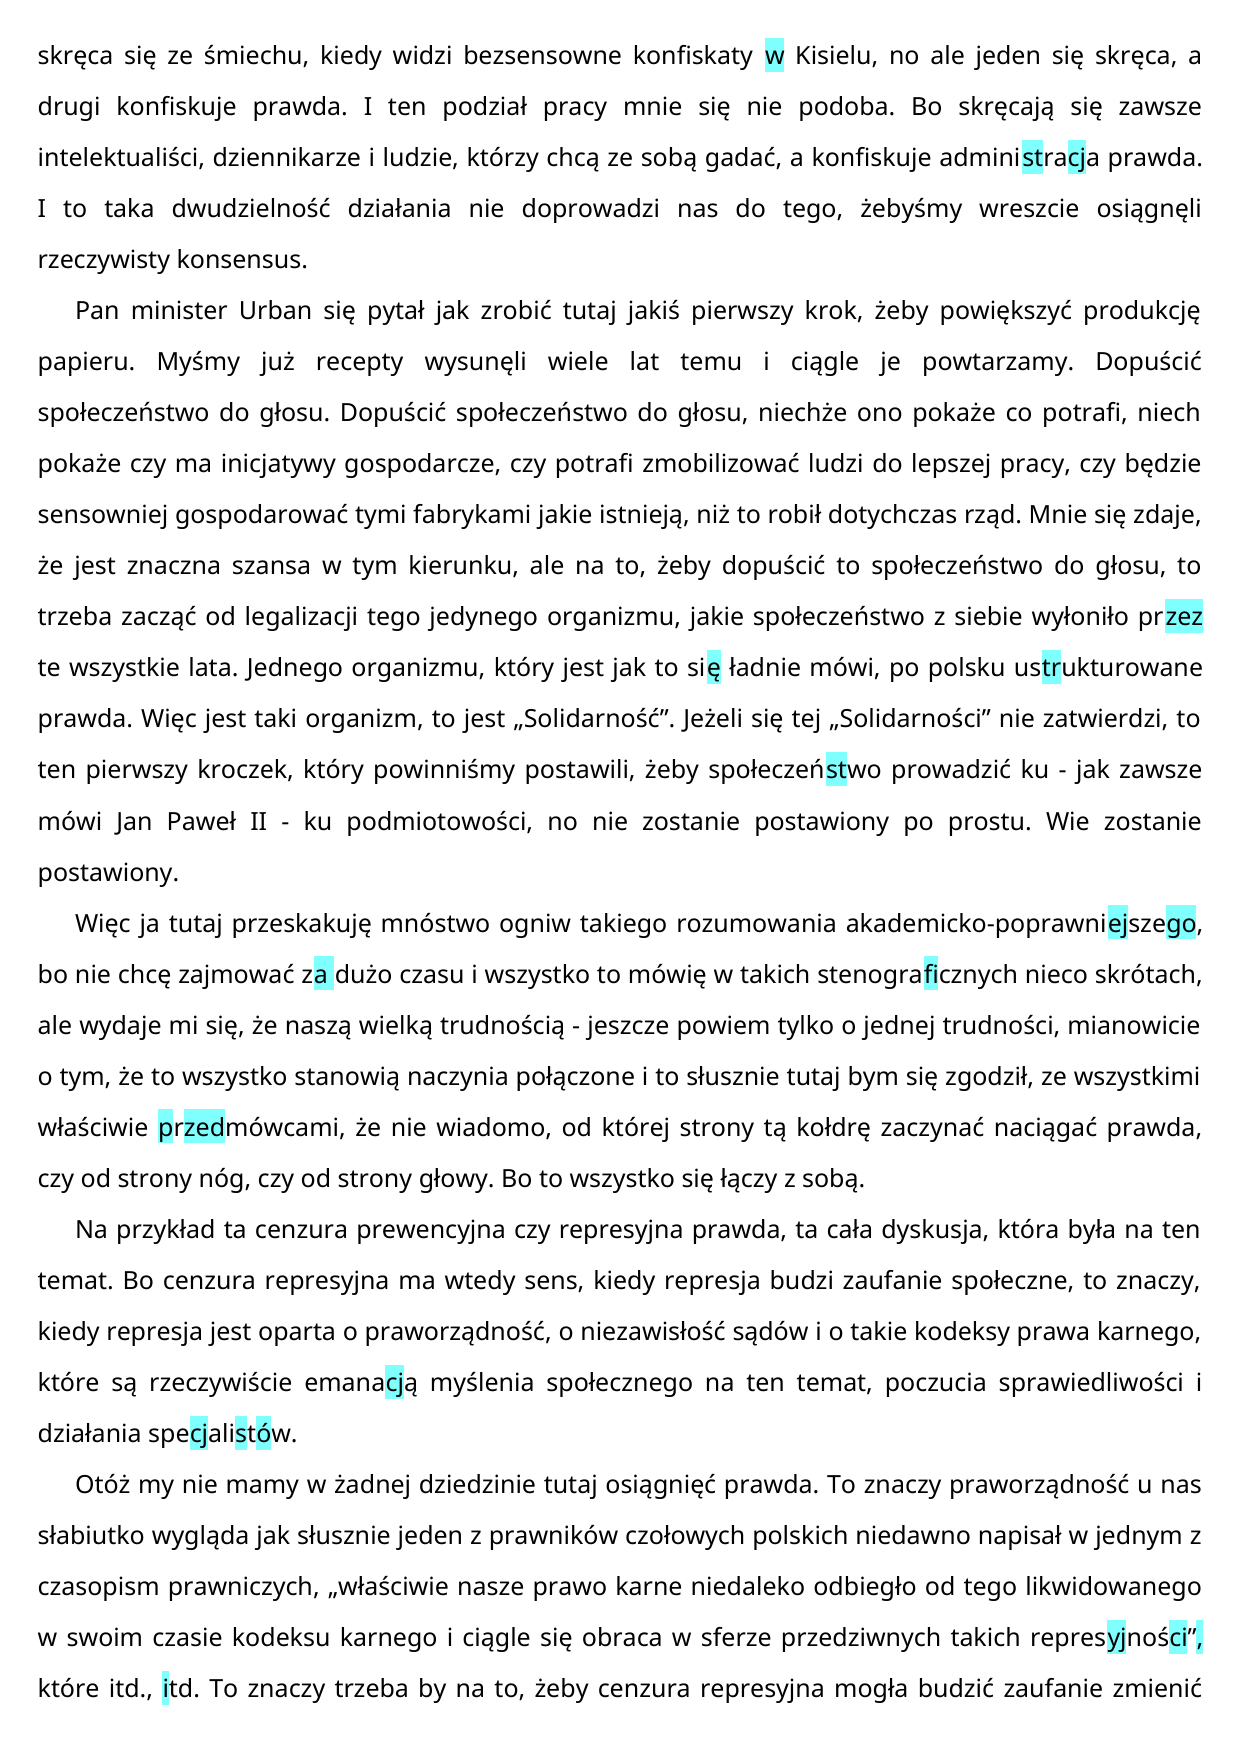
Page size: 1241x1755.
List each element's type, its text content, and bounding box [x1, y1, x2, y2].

text Na przykład ta cenzura prewencyjna czy represyjna prawda, ta cała dyskusja, która była na ten temat. Bo cenzura represyjna ma wtedy sens, kiedy represja budzi zaufanie społeczne, to znaczy, kiedy represja jest oparta o praworządność, o niezawisłość sądów i o takie kodeksy prawa karnego, które są rzeczywiście emanacją myślenia społecznego na ten temat, poczucia sprawiedliwości i działania specjalistów. [37, 1211, 1203, 1450]
text Pan minister Urban się pytał jak zrobić tutaj jakiś pierwszy krok, żeby powiększyć produkcję papieru. Myśmy już recepty wysunęli wiele lat temu i ciągle je powtarzamy. Dopuścić społeczeństwo do głosu. Dopuścić społeczeństwo do głosu, niechże ono pokaże co potrafi, niech pokaże czy ma inicjatywy gospodarcze, czy potrafi zmobilizować ludzi do lepszej pracy, czy będzie sensowniej gospodarować tymi fabrykami jakie istnieją, niż to robił dotychczas rząd. Mnie się zdaje, że jest znaczna szansa w tym kierunku, ale na to, żeby dopuścić to społeczeństwo do głosu, to trzeba zacząć od legalizacji tego jedynego organizmu, jakie społeczeństwo z siebie wyłoniło przez te wszystkie lata. Jednego organizmu, który jest jak to się ładnie mówi, po polsku ustrukturowane prawda. Więc jest taki organizm, to jest „Solidarność”. Jeżeli się tej „Solidarności” nie zatwierdzi, to ten pierwszy kroczek, który powinniśmy postawili, żeby społeczeństwo prowadzić ku - jak zawsze mówi Jan Paweł II - ku podmiotowości, no nie zostanie postawiony po prostu. Wie zostanie postawiony. [37, 293, 1203, 888]
text skręca się ze śmiechu, kiedy widzi bezsensowne konfiskaty w Kisielu, no ale jeden się skręca, a drugi konfiskuje prawda. I ten podział pracy mnie się nie podoba. Bo skręcają się zawsze intelektualiści, dziennikarze i ludzie, którzy chcą ze sobą gadać, a konfiskuje administracja prawda. I to taka dwudzielność działania nie doprowadzi nas do tego, żebyśmy wreszcie osiągnęli rzeczywisty konsensus. [37, 37, 1203, 276]
text Otóż my nie mamy w żadnej dziedzinie tutaj osiągnięć prawda. To znaczy praworządność u nas słabiutko wygląda jak słusznie jeden z prawników czołowych polskich niedawno napisał w jednym z czasopism prawniczych, „właściwie nasze prawo karne niedaleko odbiegło od tego likwidowanego w swoim czasie kodeksu karnego i ciągle się obraca w sferze przedziwnych takich represyjności”, które itd., itd. To znaczy trzeba by na to, żeby cenzura represyjna mogła budzić zaufanie zmienić [37, 1467, 1203, 1705]
text Więc ja tutaj przeskakuję mnóstwo ogniw takiego rozumowania akademicko-poprawniejszego, bo nie chcę zajmować za dużo czasu i wszystko to mówię w takich stenograficznych nieco skrótach, ale wydaje mi się, że naszą wielką trudnością - jeszcze powiem tylko o jednej trudności, mianowicie o tym, że to wszystko stanowią naczynia połączone i to słusznie tutaj bym się zgodził, ze wszystkimi właściwie przedmówcami, że nie wiadomo, od której strony tą kołdrę zaczynać naciągać prawda, czy od strony nóg, czy od strony głowy. Bo to wszystko się łączy z sobą. [37, 905, 1203, 1194]
